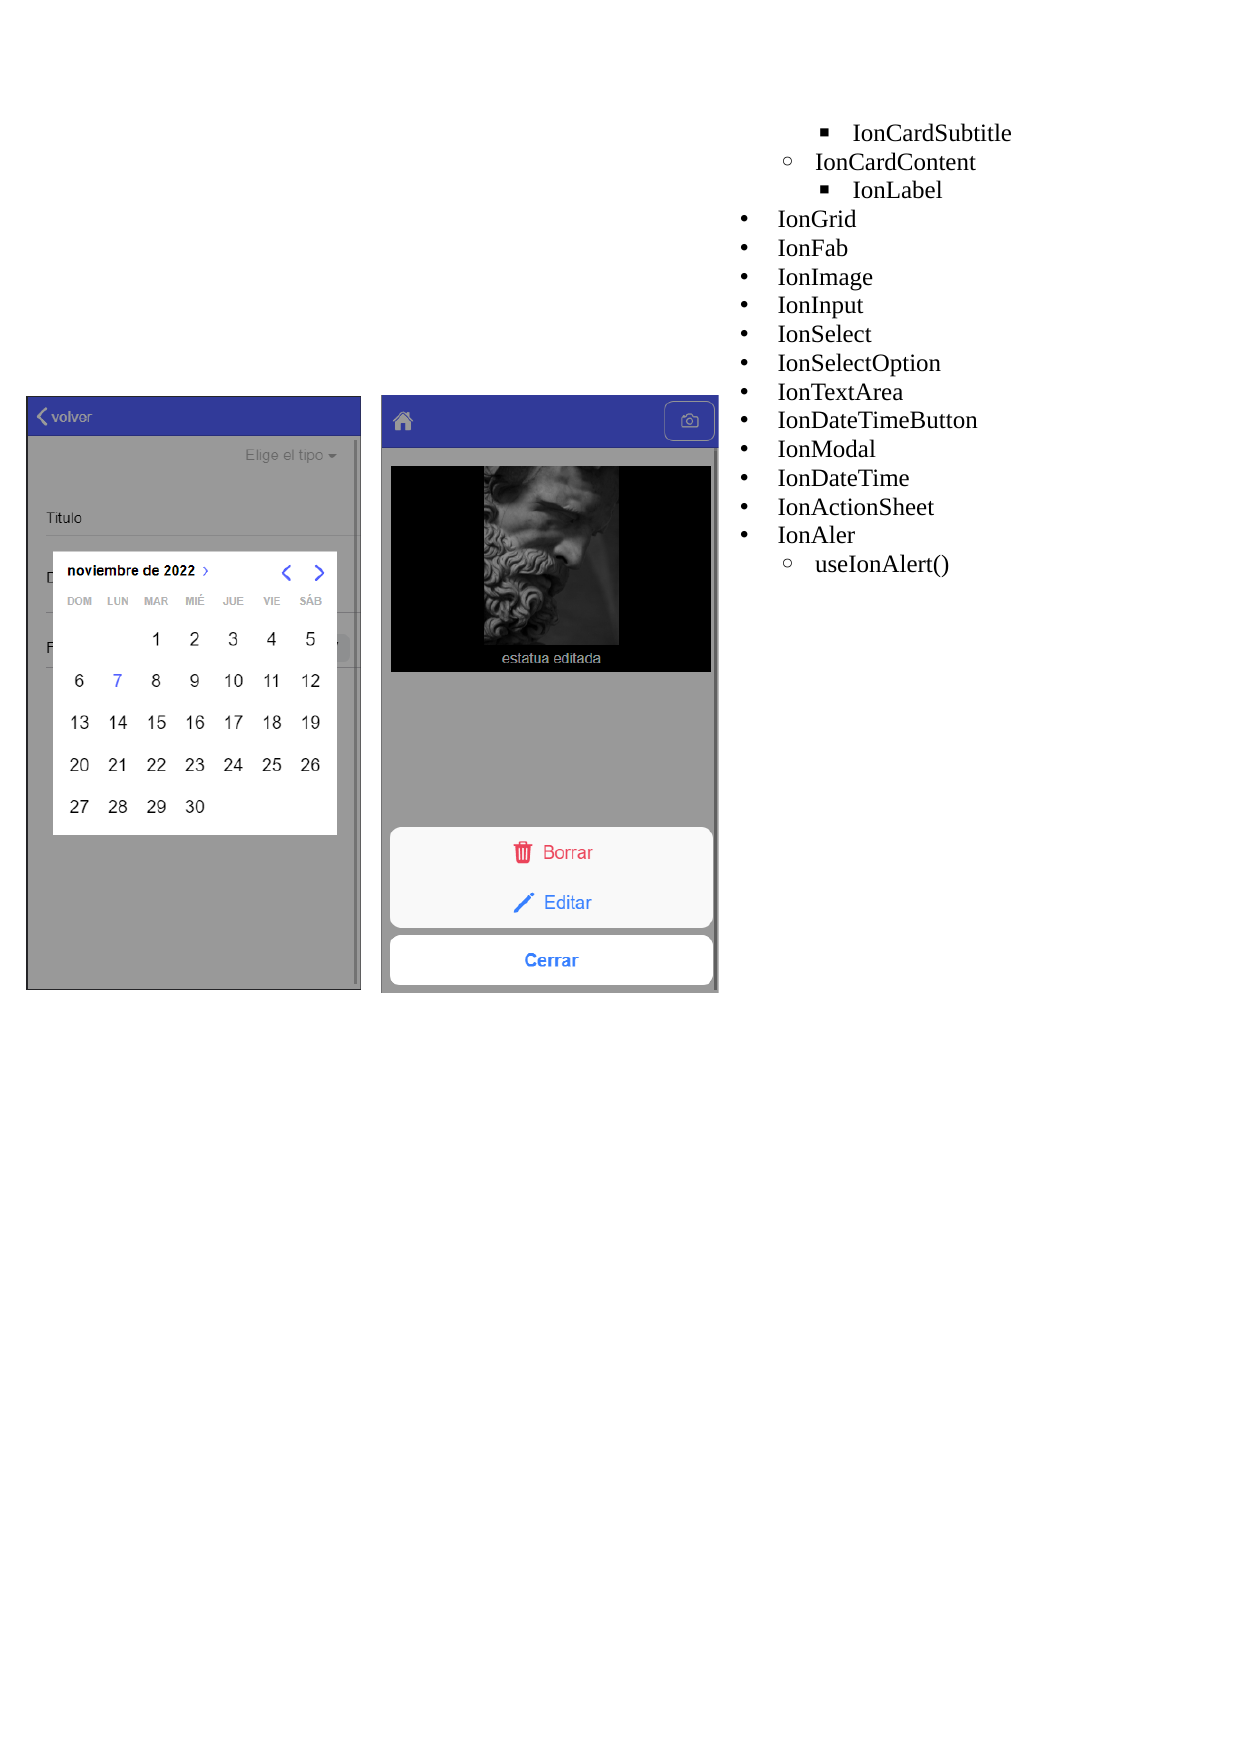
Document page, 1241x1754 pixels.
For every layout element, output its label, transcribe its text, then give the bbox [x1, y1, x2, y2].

list IonSelectOption [740, 348, 1122, 377]
list IonCardContent [777, 147, 1122, 176]
list IonDateTimeButton [740, 406, 1122, 434]
list IonActionSheet [740, 492, 1122, 521]
list IonTextArea [740, 377, 1122, 406]
list IonDateTime [740, 463, 1122, 492]
list useIonAlert() [777, 549, 1122, 578]
list IonInput [740, 291, 1122, 319]
picture [381, 395, 719, 993]
list IonModal [740, 434, 1122, 463]
list IonImage [740, 262, 1122, 291]
list IonSelect [740, 319, 1122, 348]
list IonGrid [740, 204, 1122, 233]
list IonLabel [815, 176, 1122, 204]
list IonCardSubtitle [815, 118, 1122, 147]
picture [26, 396, 361, 990]
list IonFab [740, 233, 1122, 262]
list IonAler [740, 521, 1122, 549]
